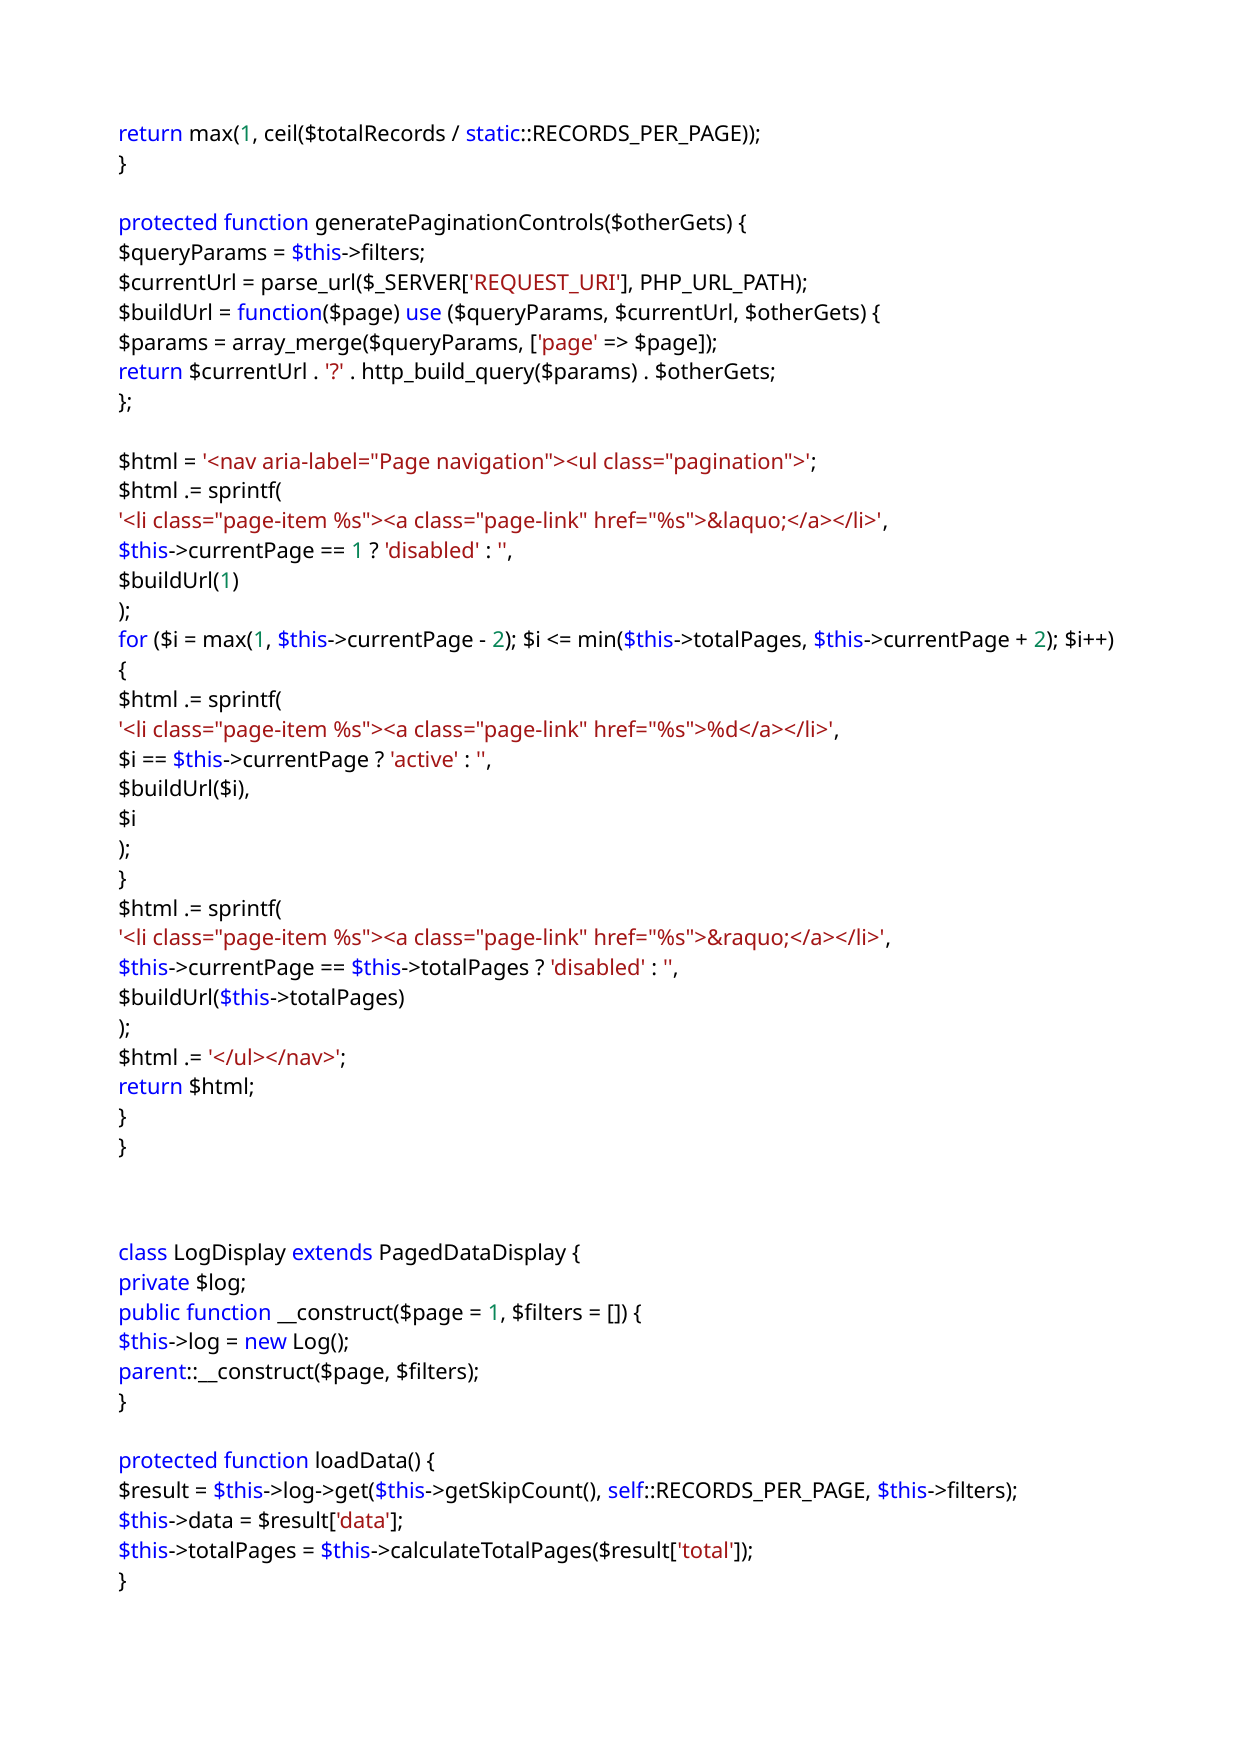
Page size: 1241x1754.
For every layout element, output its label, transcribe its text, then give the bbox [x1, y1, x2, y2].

text } [118, 1101, 1122, 1131]
text parent::__construct($page, $filters); [118, 1356, 1122, 1386]
text $buildUrl($this->totalPages) [118, 982, 1122, 1012]
text private $log; [118, 1267, 1122, 1297]
text } [118, 1386, 1122, 1416]
text $html .= '</ul></nav>'; [118, 1041, 1122, 1071]
text $this->currentPage == 1 ? 'disabled' : '', [118, 535, 1122, 565]
text return max(1, ceil($totalRecords / static::RECORDS_PER_PAGE)); [118, 118, 1122, 148]
text } [118, 1131, 1122, 1161]
text protected function generatePaginationControls($otherGets) { [118, 207, 1122, 237]
text } [118, 1564, 1122, 1594]
text public function __construct($page = 1, $filters = []) { [118, 1297, 1122, 1326]
text for ($i = max(1, $this->currentPage - 2); $i <= min($this->totalPages, $this->currentPage + 2); $i++) { [118, 624, 1122, 684]
text '<li class="page-item %s"><a class="page-link" href="%s">&laquo;</a></li>', [118, 505, 1122, 535]
text $html .= sprintf( [118, 684, 1122, 714]
text $html .= sprintf( [118, 475, 1122, 505]
text $buildUrl = function($page) use ($queryParams, $currentUrl, $otherGets) { [118, 297, 1122, 327]
text $this->currentPage == $this->totalPages ? 'disabled' : '', [118, 952, 1122, 982]
text ); [118, 833, 1122, 863]
text }; [118, 386, 1122, 416]
text $html .= sprintf( [118, 892, 1122, 922]
text '<li class="page-item %s"><a class="page-link" href="%s">&raquo;</a></li>', [118, 922, 1122, 952]
text $buildUrl($i), [118, 773, 1122, 803]
text class LogDisplay extends PagedDataDisplay { [118, 1237, 1122, 1267]
text $this->data = $result['data']; [118, 1505, 1122, 1535]
text ); [118, 1012, 1122, 1041]
text $i == $this->currentPage ? 'active' : '', [118, 743, 1122, 773]
text $this->totalPages = $this->calculateTotalPages($result['total']); [118, 1535, 1122, 1564]
text $currentUrl = parse_url($_SERVER['REQUEST_URI'], PHP_URL_PATH); [118, 267, 1122, 297]
text ); [118, 594, 1122, 624]
text $html = '<nav aria-label="Page navigation"><ul class="pagination">'; [118, 446, 1122, 475]
text $this->log = new Log(); [118, 1326, 1122, 1356]
text $buildUrl(1) [118, 565, 1122, 594]
text $i [118, 803, 1122, 833]
text } [118, 148, 1122, 178]
text $queryParams = $this->filters; [118, 237, 1122, 267]
text protected function loadData() { [118, 1445, 1122, 1475]
text $result = $this->log->get($this->getSkipCount(), self::RECORDS_PER_PAGE, $this->filters); [118, 1475, 1122, 1505]
text } [118, 863, 1122, 892]
text $params = array_merge($queryParams, ['page' => $page]); [118, 327, 1122, 356]
text return $html; [118, 1071, 1122, 1101]
text return $currentUrl . '?' . http_build_query($params) . $otherGets; [118, 356, 1122, 386]
text '<li class="page-item %s"><a class="page-link" href="%s">%d</a></li>', [118, 714, 1122, 743]
